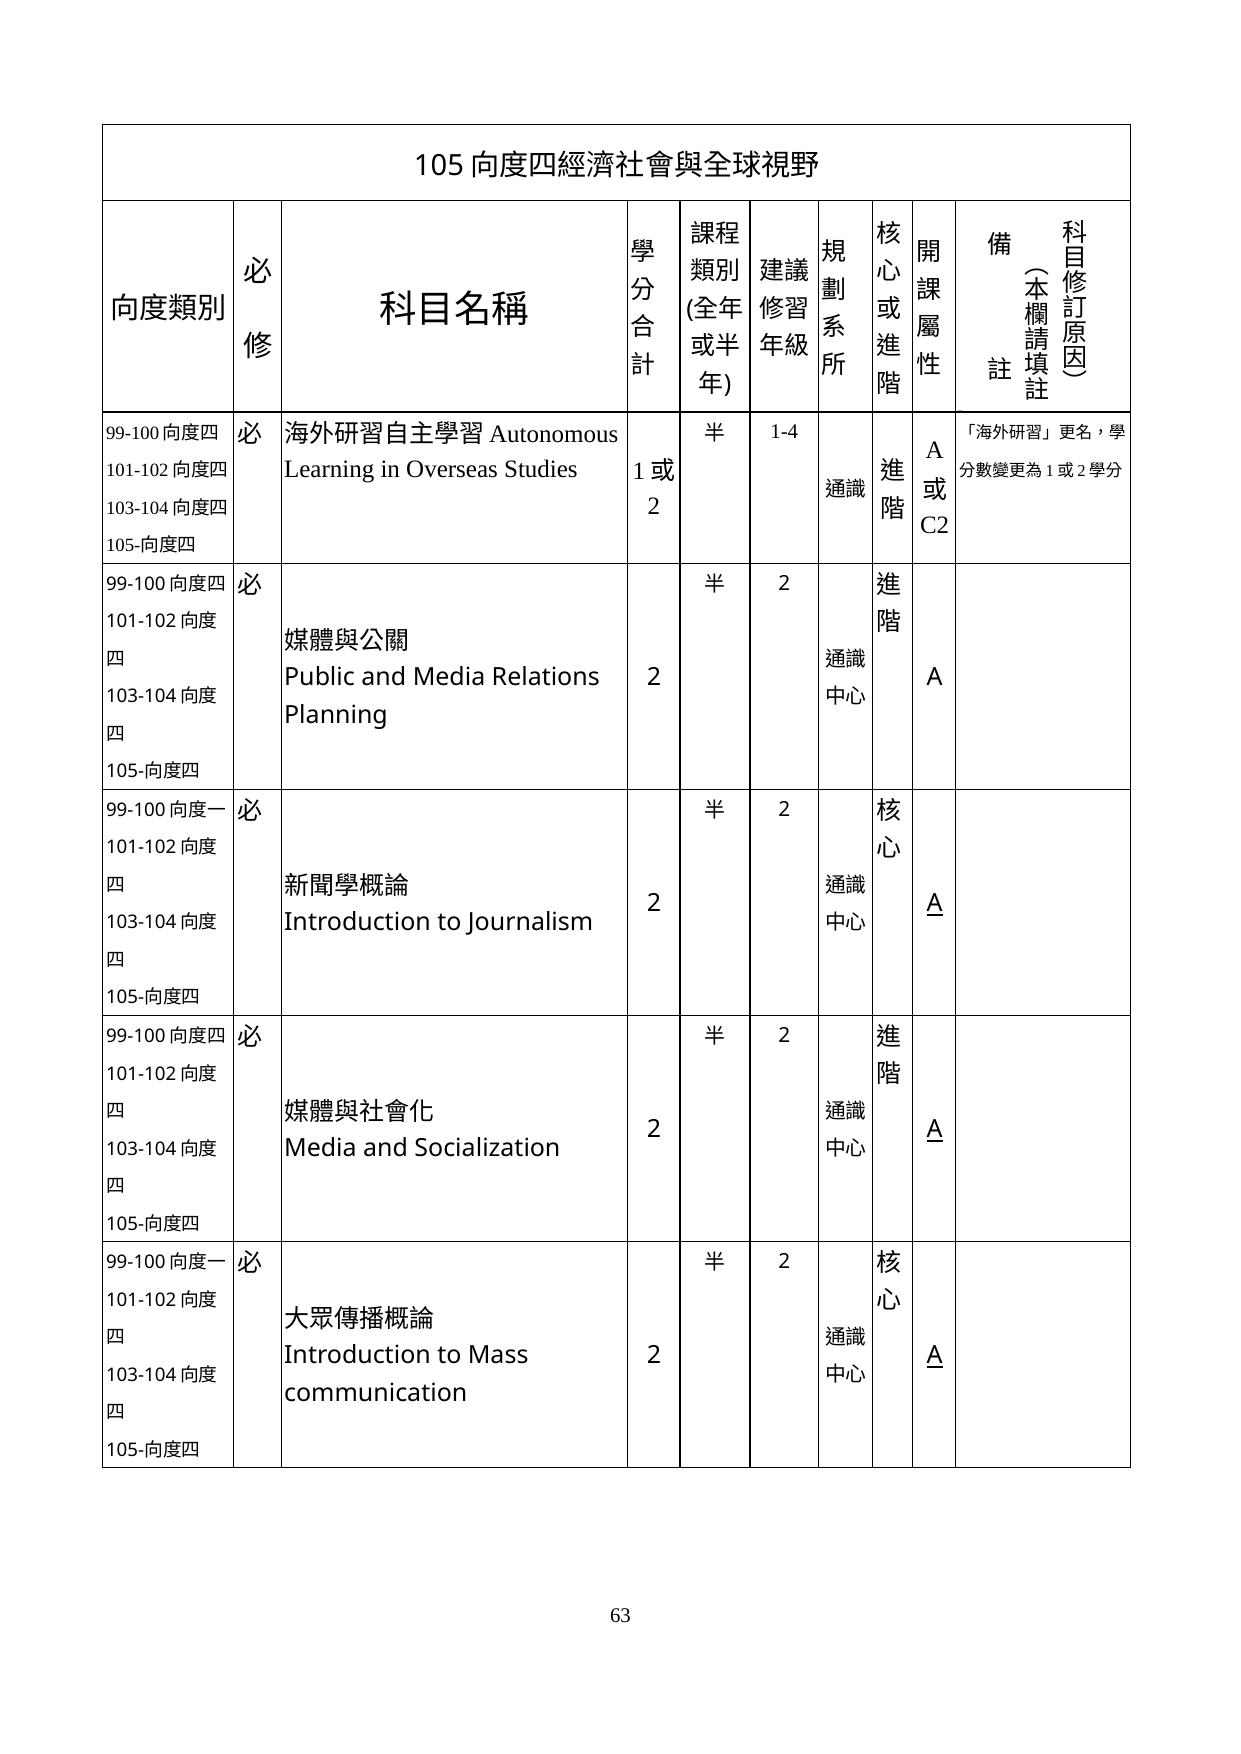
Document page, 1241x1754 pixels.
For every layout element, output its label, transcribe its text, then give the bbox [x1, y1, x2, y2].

table_cell 2 [628, 1016, 679, 1241]
table_cell [956, 1242, 1130, 1467]
table_cell A [913, 790, 955, 1014]
table_cell 99-100向度一 101-102向度四 103-104向度四 105-向度四 [103, 790, 233, 1014]
table_cell 向度類別 [103, 201, 233, 411]
table_cell 1-4 [751, 413, 818, 562]
table_cell 99-100向度四 101-102向度四 103-104向度四 105-向度四 [103, 413, 233, 562]
table_cell 2 [628, 564, 679, 788]
table_cell 進階 [873, 413, 912, 562]
table_cell 2 [751, 1242, 818, 1467]
table_cell 通識中心 [819, 1242, 872, 1467]
table_cell 建議修習年級 [751, 201, 818, 411]
table_cell 2 [628, 1242, 679, 1467]
table_cell 科目修訂原因） （本欄請填註 備 註 全文完 [956, 201, 1130, 411]
table_cell 99-100向度四 101-102向度四 103-104向度四 105-向度四 [103, 564, 233, 788]
table_cell [956, 564, 1130, 788]
table_cell A或C2 [913, 413, 955, 562]
table_cell 1或2 [628, 413, 679, 562]
table_cell A [913, 1016, 955, 1241]
table_cell 必修 [234, 201, 281, 411]
table_cell 必 [234, 413, 281, 562]
table_cell [956, 790, 1130, 1014]
table_cell 海外研習自主學習Autonomous Learning in Overseas Studies [282, 413, 627, 562]
table_cell 通識中心 [819, 1016, 872, 1241]
table_cell 2 [751, 790, 818, 1014]
table_cell 大眾傳播概論 Introduction to Mass communication [282, 1242, 627, 1467]
table_cell 2 [628, 790, 679, 1014]
table_cell 2 [751, 1016, 818, 1241]
table_cell 必 [234, 1242, 281, 1467]
table_cell 99-100向度四 101-102向度四 103-104向度四 105-向度四 [103, 1016, 233, 1241]
table_cell 半 [681, 413, 749, 562]
table_cell 媒體與公關 Public and Media Relations Planning [282, 564, 627, 788]
table_cell 半 [681, 564, 749, 788]
table_cell 半 [681, 1242, 749, 1467]
table_cell 媒體與社會化 Media and Socialization [282, 1016, 627, 1241]
table_cell 通識中心 [819, 564, 872, 788]
table_cell 必 [234, 564, 281, 788]
table_cell 通識 [819, 413, 872, 562]
table_cell 半 [681, 1016, 749, 1241]
table_cell 「海外研習」更名，學分數變更為1或2學分 [956, 413, 1130, 562]
table_cell 開課屬性 [913, 201, 955, 411]
table_cell 進階 [873, 1016, 912, 1241]
table_cell 核心 [873, 1242, 912, 1467]
table_cell 新聞學概論 Introduction to Journalism [282, 790, 627, 1014]
table_cell 必 [234, 790, 281, 1014]
table_cell 進階 [873, 564, 912, 788]
table_cell 核心 [873, 790, 912, 1014]
table_cell 半 [681, 790, 749, 1014]
table_cell 99-100向度一 101-102向度四 103-104向度四 105-向度四 [103, 1242, 233, 1467]
table_cell 2 [751, 564, 818, 788]
table_cell 科目名稱 [282, 201, 627, 411]
table_cell 通識中心 [819, 790, 872, 1014]
table_cell A [913, 564, 955, 788]
table_cell 規劃系所 [819, 201, 872, 411]
table_cell 學分合計 [628, 201, 679, 411]
table_cell [956, 1016, 1130, 1241]
table_cell 課程類別(全年或半年) [681, 201, 749, 411]
table_header 105向度四經濟社會與全球視野 [103, 125, 1130, 200]
table_cell 核心或進階 [873, 201, 912, 411]
table_cell A [913, 1242, 955, 1467]
table_cell 必 [234, 1016, 281, 1241]
